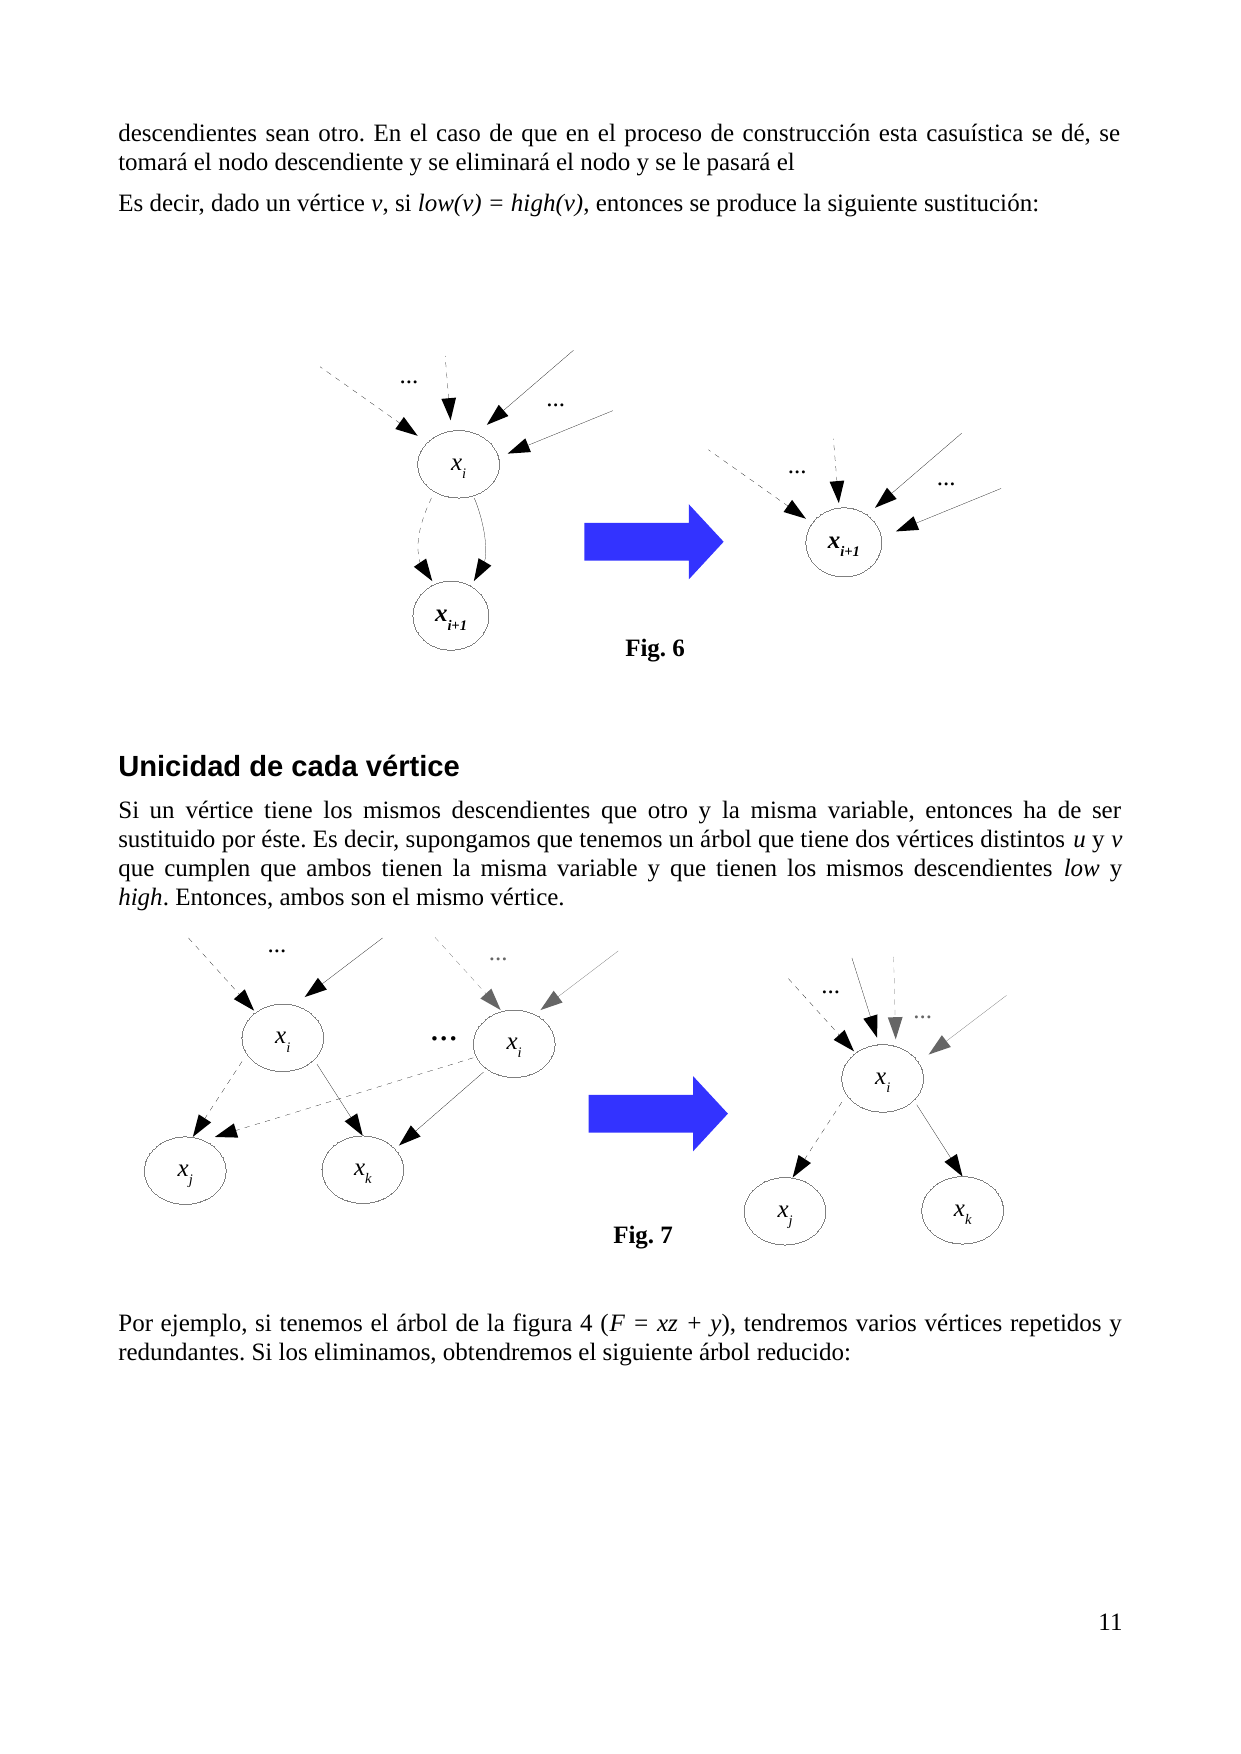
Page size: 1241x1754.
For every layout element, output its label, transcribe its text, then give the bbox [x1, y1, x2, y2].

text Si un vértice tiene los mismos descendientes que otro y la misma variable, entonces ha de ser sustituido por éste. Es decir, supongamos que tenemos un árbol que tiene dos vértices distintos u y v que cumplen que ambos tienen la misma variable y que tienen los mismos descendientes low y high. Entonces, ambos son el mismo vértice. [118, 795, 1122, 910]
text Por ejemplo, si tenemos el árbol de la figura 4 (F = xz + y), tendremos varios vértices repetidos y redundantes. Si los eliminamos, obtendremos el siguiente árbol reducido: [118, 923, 1122, 1366]
subtitle Unicidad de cada vértice [118, 749, 1122, 783]
text Es decir, dado un vértice v, si low(v) = high(v), entonces se produce la siguiente sustitución: [118, 188, 1122, 217]
text descendientes sean otro. En el caso de que en el proceso de construcción esta casuística se dé, se tomará el nodo descendiente y se eliminará el nodo y se le pasará el [118, 118, 1122, 176]
